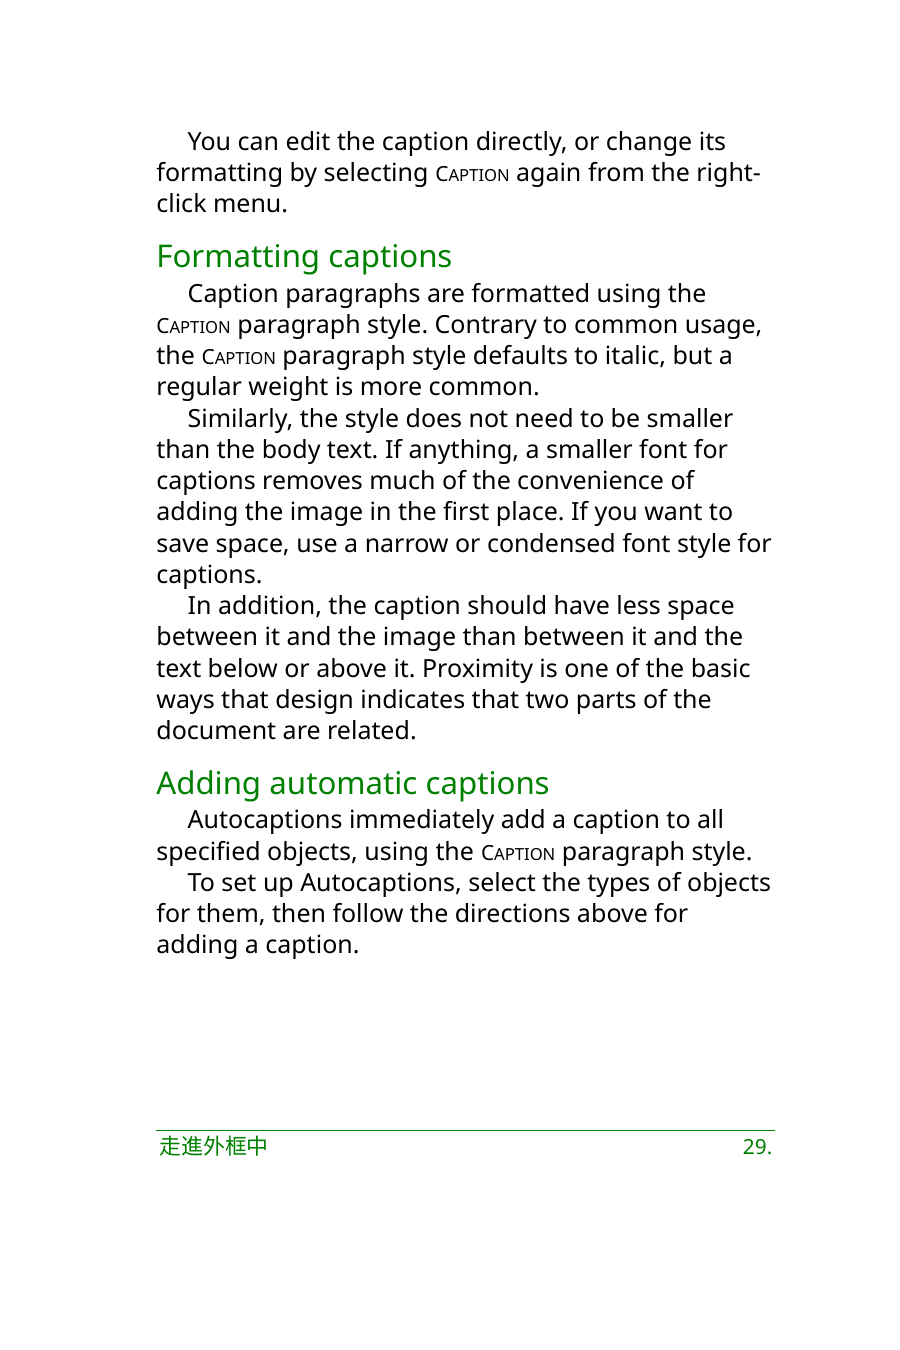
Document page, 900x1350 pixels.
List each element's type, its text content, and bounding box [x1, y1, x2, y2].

text Caption paragraphs are formatted using the Caption paragraph style. Contrary to common usage, the Caption paragraph style defaults to italic, but a regular weight is more common. [156, 277, 775, 402]
subtitle Adding automatic captions [156, 761, 775, 804]
text Autocaptions immediately add a caption to all specified objects, using the Caption paragraph style. [156, 804, 775, 866]
text In addition, the caption should have less space between it and the image than between it and the text below or above it. Proximity is one of the basic ways that design indicates that two parts of the document are related. [156, 589, 775, 746]
text You can edit the caption directly, or change its formatting by selecting Caption again from the right-click menu. [156, 125, 775, 219]
subtitle Formatting captions [156, 234, 775, 277]
text To set up Autocaptions, select the types of objects for them, then follow the directions above for adding a caption. [156, 866, 775, 960]
text Similarly, the style does not need to be smaller than the body text. If anything, a smaller font for captions removes much of the convenience of adding the image in the first place. If you want to save space, use a narrow or condensed font style for captions. [156, 402, 775, 589]
